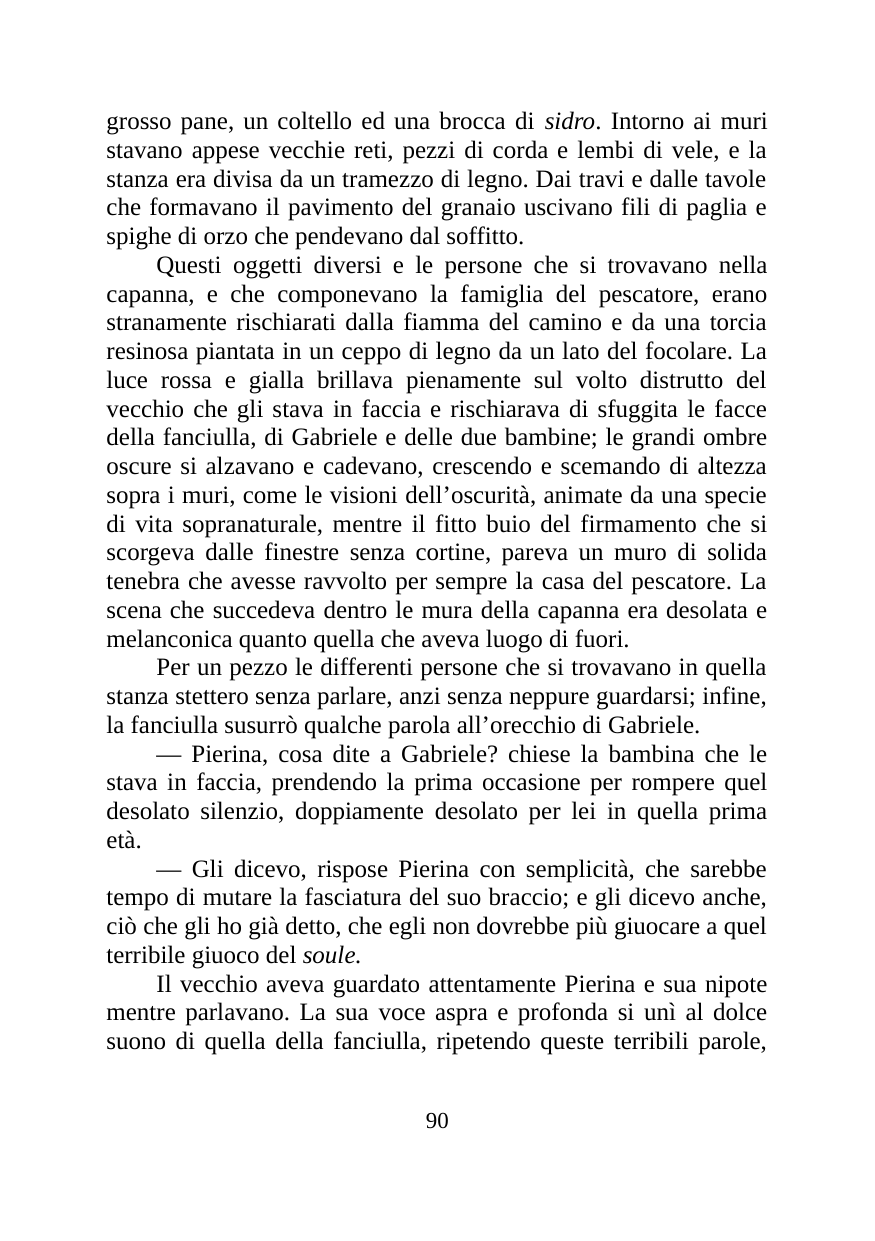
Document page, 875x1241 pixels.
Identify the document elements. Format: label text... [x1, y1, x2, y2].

text grosso pane, un coltello ed una brocca di sidro. Intorno ai muri stavano appese vecchie reti, pezzi di corda e lembi di vele, e la stanza era divisa da un tramezzo di legno. Dai travi e dalle tavole che formavano il pavimento del granaio uscivano fili di paglia e spighe di orzo che pendevano dal soffitto. [106, 106, 768, 250]
text — Gli dicevo, rispose Pierina con semplicità, che sarebbe tempo di mutare la fasciatura del suo braccio; e gli dicevo anche, ciò che gli ho già detto, che egli non dovrebbe più giuocare a quel terribile giuoco del soule. [106, 854, 768, 969]
text Per un pezzo le differenti persone che si trovavano in quella stanza stettero senza parlare, anzi senza neppure guardarsi; infine, la fanciulla susurrò qualche parola all’orecchio di Gabriele. [106, 652, 768, 739]
text — Pierina, cosa dite a Gabriele? chiese la bambina che le stava in faccia, prendendo la prima occasione per rompere quel desolato silenzio, doppiamente desolato per lei in quella prima età. [106, 739, 768, 854]
text Il vecchio aveva guardato attentamente Pierina e sua nipote mentre parlavano. La sua voce aspra e profonda si unì al dolce suono di quella della fanciulla, ripetendo queste terribili parole, [106, 969, 768, 1055]
text Questi oggetti diversi e le persone che si trovavano nella capanna, e che componevano la famiglia del pescatore, erano stranamente rischiarati dalla fiamma del camino e da una torcia resinosa piantata in un ceppo di legno da un lato del focolare. La luce rossa e gialla brillava pienamente sul volto distrutto del vecchio che gli stava in faccia e rischiarava di sfuggita le facce della fanciulla, di Gabriele e delle due bambine; le grandi ombre oscure si alzavano e cadevano, crescendo e scemando di altezza sopra i muri, come le visioni dell’oscurità, animate da una specie di vita sopranaturale, mentre il fitto buio del firmamento che si scorgeva dalle finestre senza cortine, pareva un muro di solida tenebra che avesse ravvolto per sempre la casa del pescatore. La scena che succedeva dentro le mura della capanna era desolata e melanconica quanto quella che aveva luogo di fuori. [106, 250, 768, 652]
